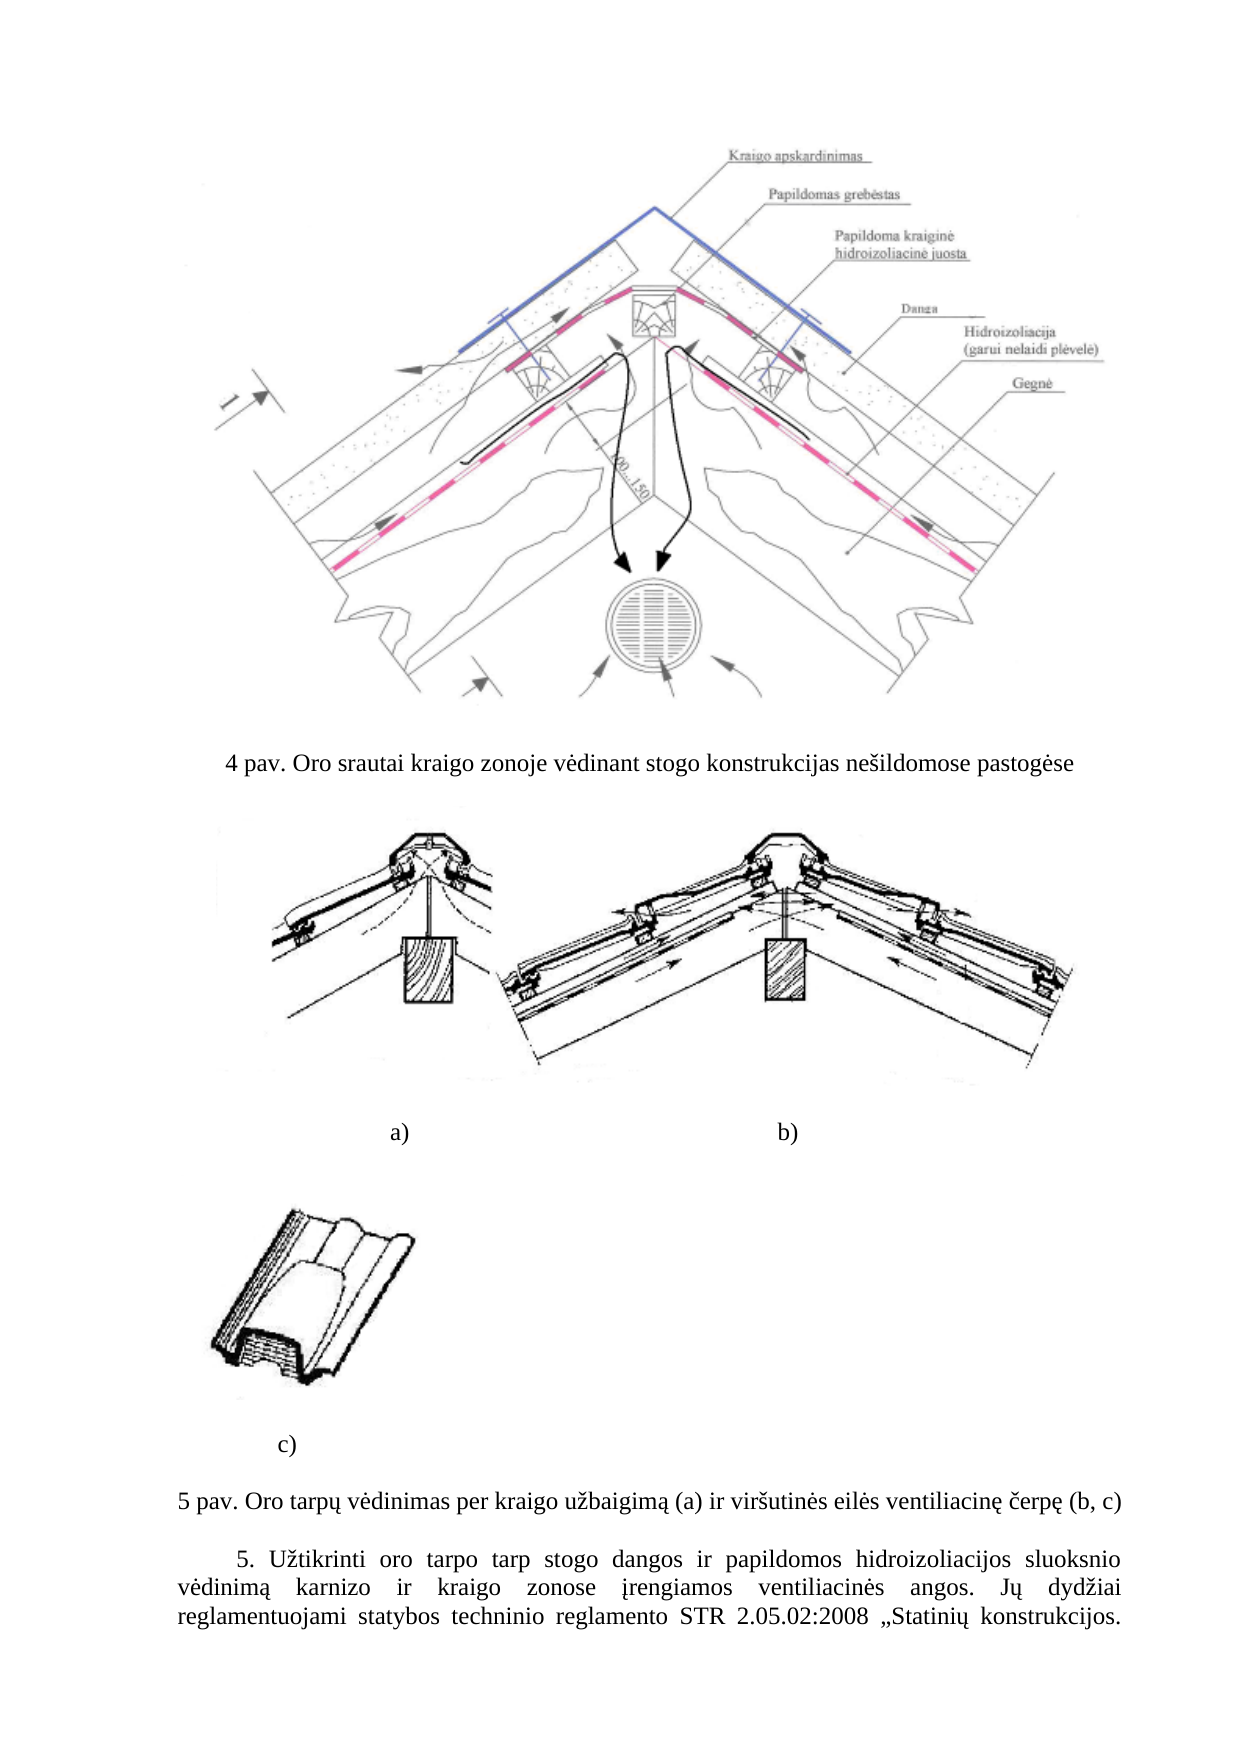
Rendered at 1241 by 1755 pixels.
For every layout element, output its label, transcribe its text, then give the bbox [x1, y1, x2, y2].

text 4 pav. Oro srautai kraigo zonoje vėdinant stogo konstrukcijas nešildomose pastogėse [177, 748, 1122, 777]
text 5 pav. Oro tarpų vėdinimas per kraigo užbaigimą (a) ir viršutinės eilės ventiliacinę čerpę (b, c) [177, 1486, 1122, 1515]
text a) b) [390, 1117, 1122, 1146]
text c) [277, 1429, 1122, 1457]
text 5. Užtikrinti oro tarpo tarp stogo dangos ir papildomos hidroizoliacijos sluoksnio vėdinimą karnizo ir kraigo zonose įrengiamos ventiliacinės angos. Jų dydžiai reglamentuojami statybos techninio reglamento STR 2.05.02:2008 „Statinių konstrukcijos. [177, 1544, 1122, 1630]
